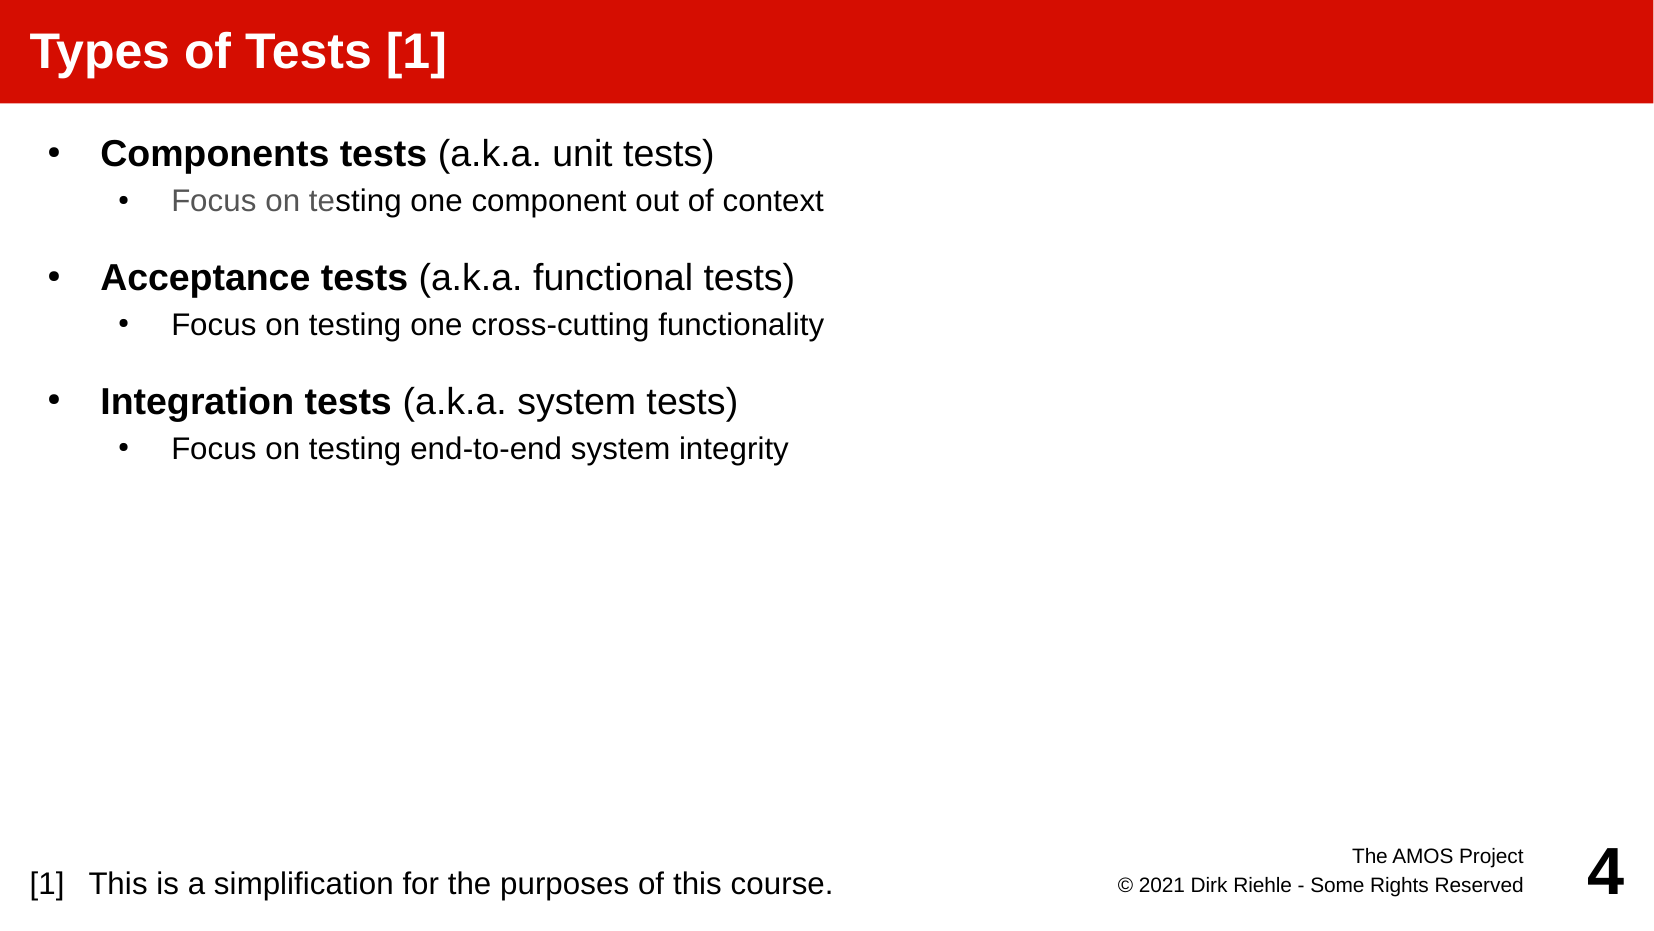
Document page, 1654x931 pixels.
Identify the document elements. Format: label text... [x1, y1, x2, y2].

list Components tests (a.k.a. unit tests) Focus on testing one component out of context Acceptance tests (a.k.a. functional tests) Focus on testing one cross-cutting functionality Integration tests (a.k.a. system tests) Focus on testing end-to-end system integrity [29, 132, 1625, 813]
text_box [1] This is a simplification for the purposes of this course. [0, 693, 1182, 931]
title Types of Tests [1] [0, 0, 1654, 104]
